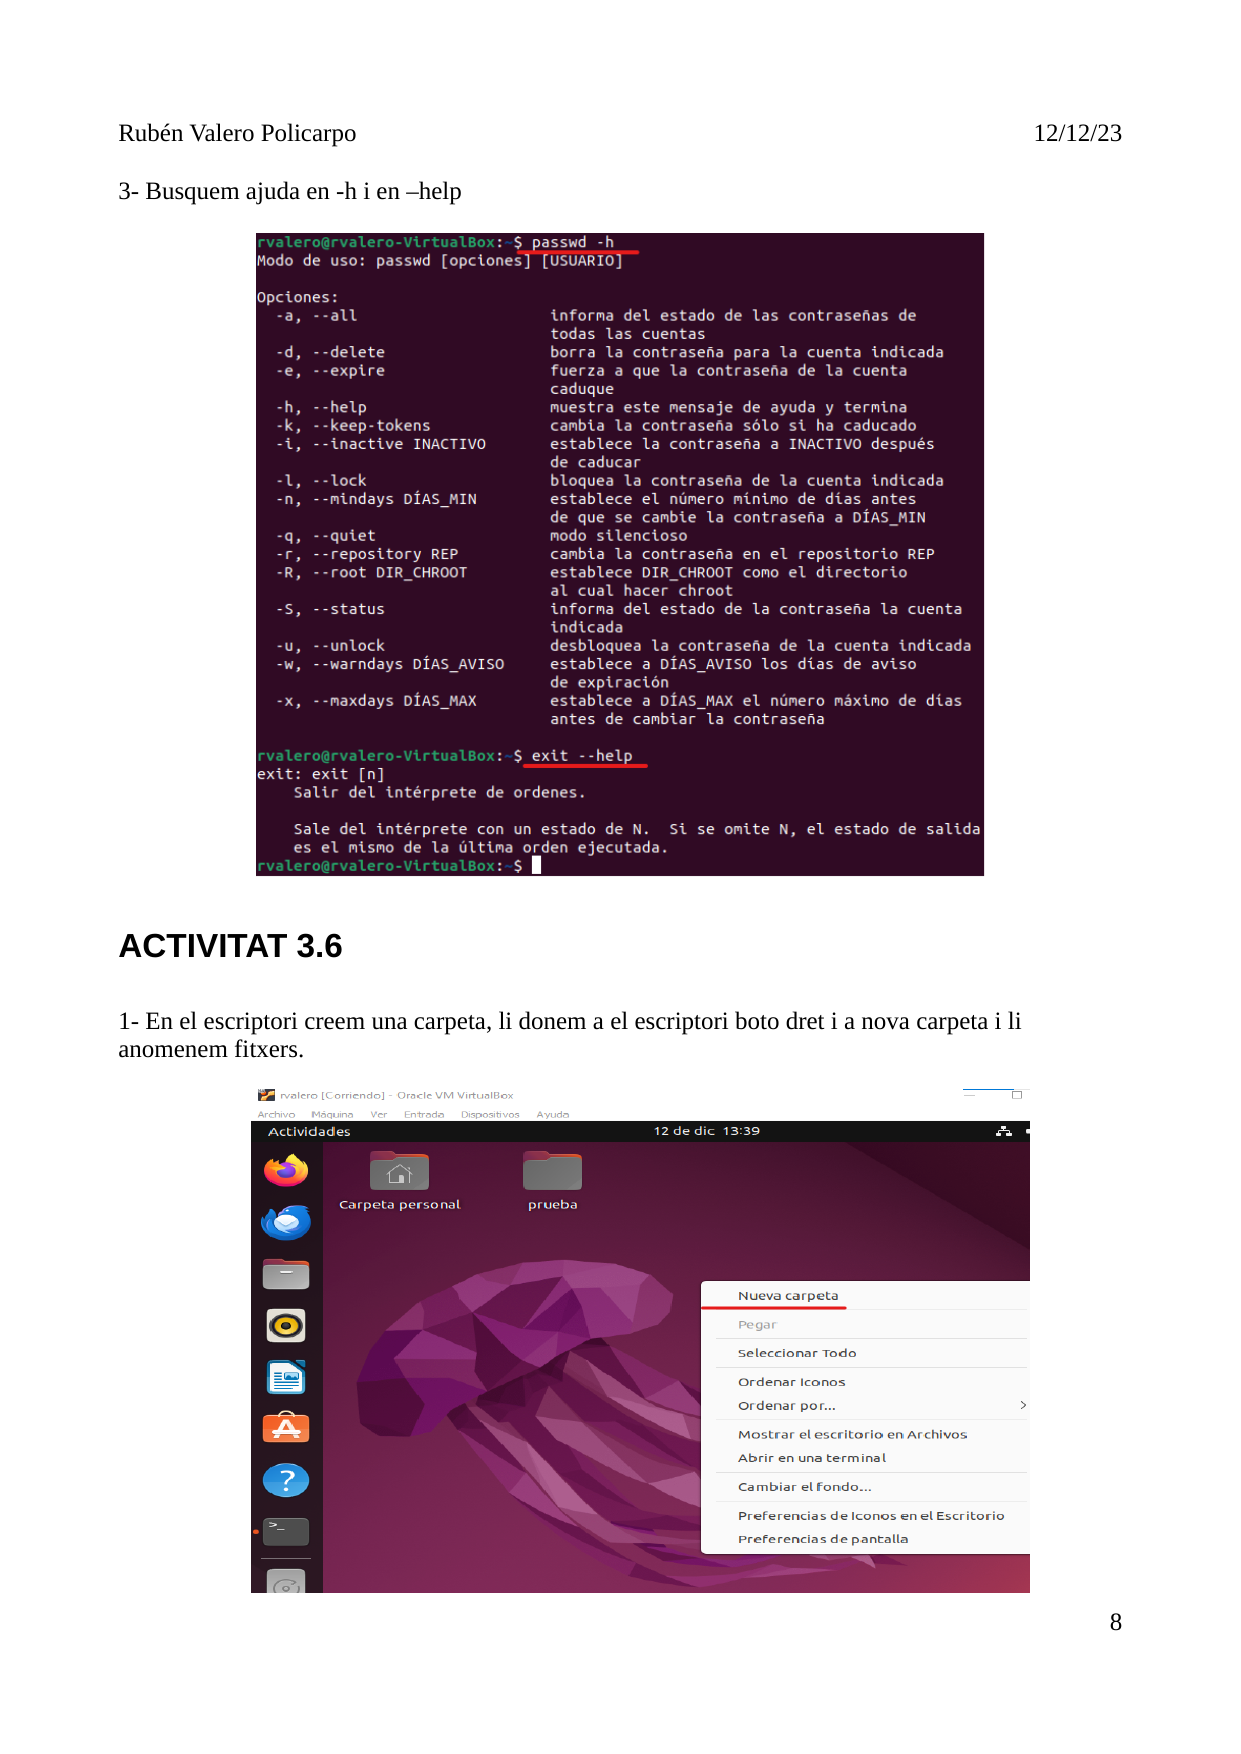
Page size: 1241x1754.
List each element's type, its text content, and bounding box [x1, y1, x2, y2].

text 1- En el escriptori creem una carpeta, li donem a el escriptori boto dret i a nova carpeta i li anomenem fitxers. [118, 1006, 1122, 1063]
text 3- Busquem ajuda en -h i en –help [118, 176, 1122, 205]
picture [251, 1089, 1030, 1593]
picture [256, 233, 985, 877]
subtitle ACTIVITAT 3.6 [118, 926, 1122, 964]
